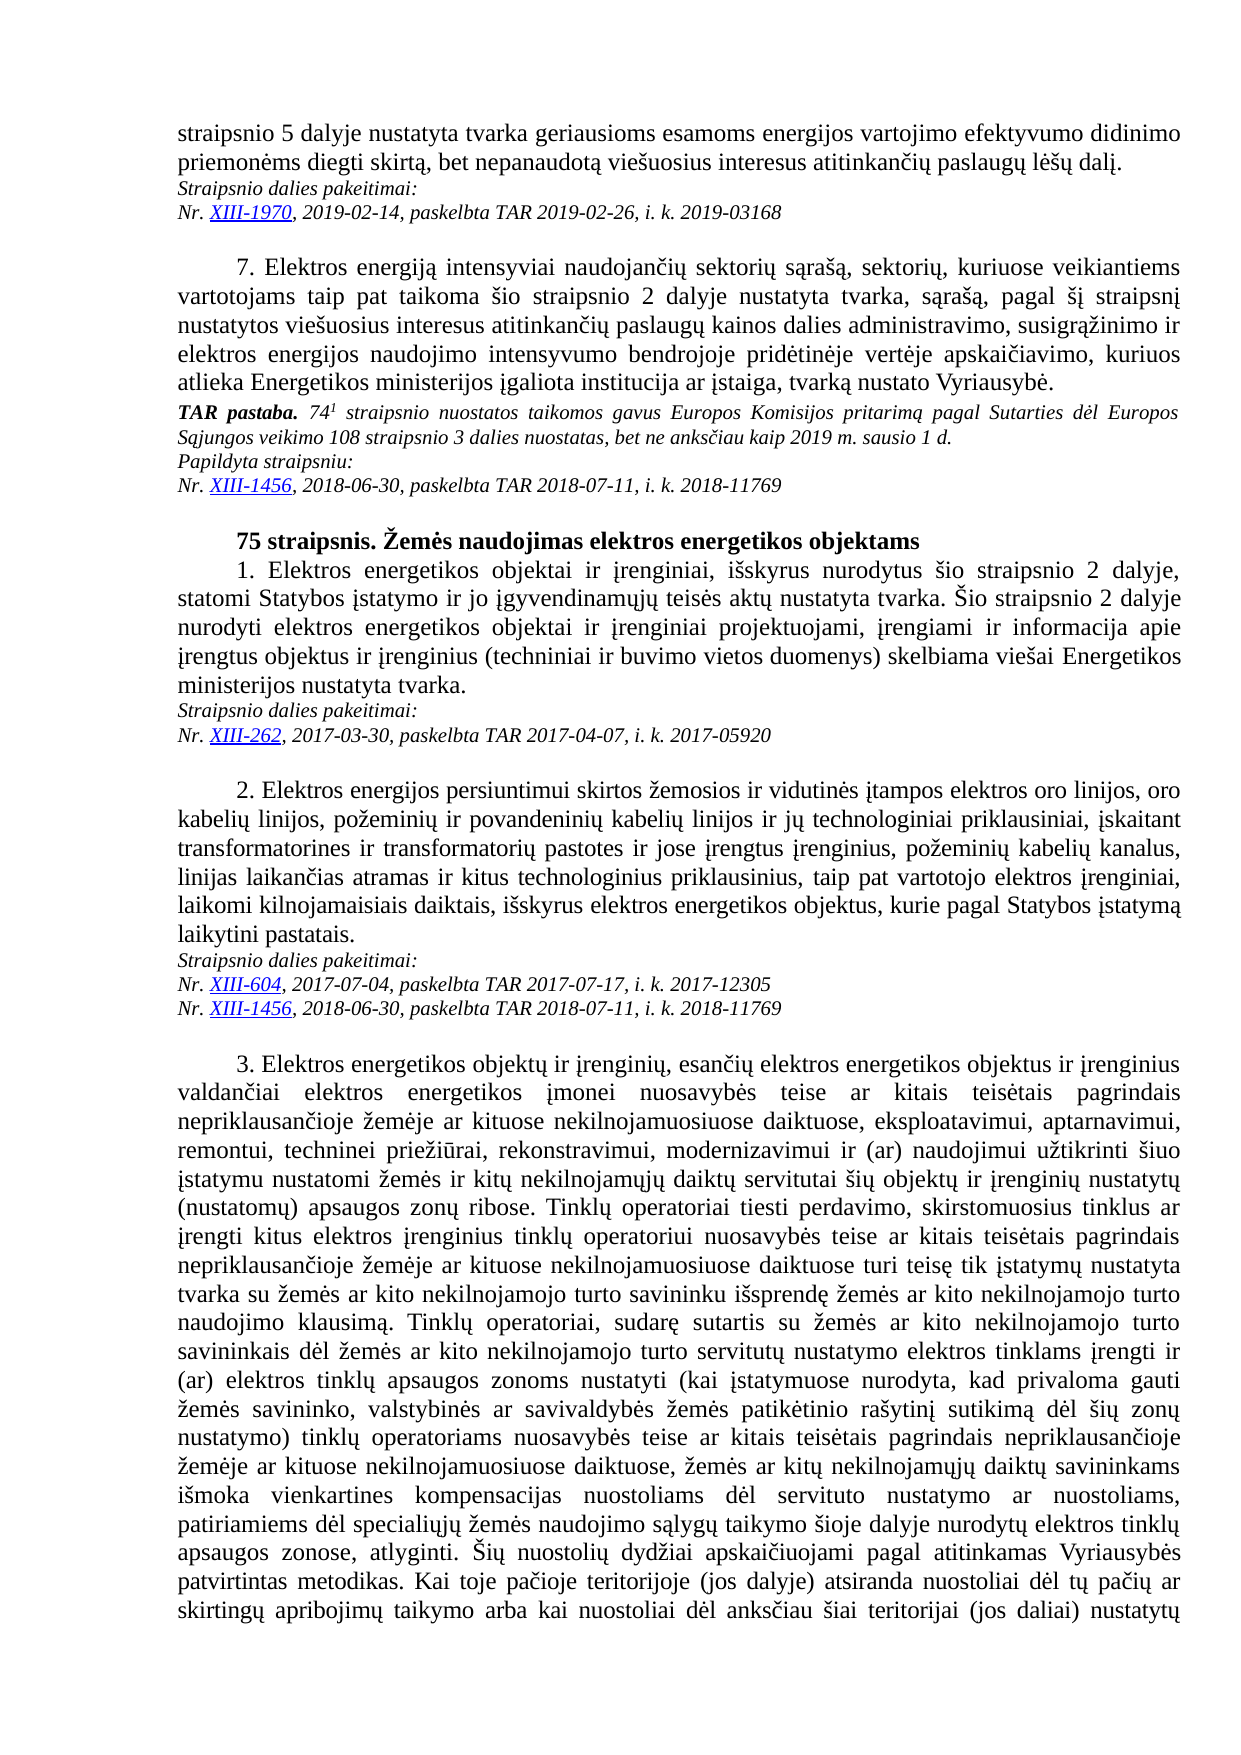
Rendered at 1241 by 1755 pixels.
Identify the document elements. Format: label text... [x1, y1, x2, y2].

text Nr. XIII-1456, 2018-06-30, paskelbta TAR 2018-07-11, i. k. 2018-11769 [177, 996, 1181, 1020]
text 7. Elektros energiją intensyviai naudojančių sektorių sąrašą, sektorių, kuriuose veikiantiems vartotojams taip pat taikoma šio straipsnio 2 dalyje nustatyta tvarka, sąrašą, pagal šį straipsnį nustatytos viešuosius interesus atitinkančių paslaugų kainos dalies administravimo, susigrąžinimo ir elektros energijos naudojimo intensyvumo bendrojoje pridėtinėje vertėje apskaičiavimo, kuriuos atlieka Energetikos ministerijos įgaliota institucija ar įstaiga, tvarką nustato Vyriausybė. [177, 252, 1181, 396]
text 2. Elektros energijos persiuntimui skirtos žemosios ir vidutinės įtampos elektros oro linijos, oro kabelių linijos, požeminių ir povandeninių kabelių linijos ir jų technologiniai priklausiniai, įskaitant transformatorines ir transformatorių pastotes ir jose įrengtus įrenginius, požeminių kabelių kanalus, linijas laikančias atramas ir kitus technologinius priklausinius, taip pat vartotojo elektros įrenginiai, laikomi kilnojamaisiais daiktais, išskyrus elektros energetikos objektus, kurie pagal Statybos įstatymą laikytini pastatais. [177, 775, 1181, 948]
text 75 straipsnis. Žemės naudojimas elektros energetikos objektams [177, 526, 1181, 555]
text Nr. XIII-1456, 2018-06-30, paskelbta TAR 2018-07-11, i. k. 2018-11769 [177, 473, 1181, 497]
text 3. Elektros energetikos objektų ir įrenginių, esančių elektros energetikos objektus ir įrenginius valdančiai elektros energetikos įmonei nuosavybės teise ar kitais teisėtais pagrindais nepriklausančioje žemėje ar kituose nekilnojamuosiuose daiktuose, eksploatavimui, aptarnavimui, remontui, techninei priežiūrai, rekonstravimui, modernizavimui ir (ar) naudojimui užtikrinti šiuo įstatymu nustatomi žemės ir kitų nekilnojamųjų daiktų servitutai šių objektų ir įrenginių nustatytų (nustatomų) apsaugos zonų ribose. Tinklų operatoriai tiesti perdavimo, skirstomuosius tinklus ar įrengti kitus elektros įrenginius tinklų operatoriui nuosavybės teise ar kitais teisėtais pagrindais nepriklausančioje žemėje ar kituose nekilnojamuosiuose daiktuose turi teisę tik įstatymų nustatyta tvarka su žemės ar kito nekilnojamojo turto savininku išsprendę žemės ar kito nekilnojamojo turto naudojimo klausimą. Tinklų operatoriai, sudarę sutartis su žemės ar kito nekilnojamojo turto savininkais dėl žemės ar kito nekilnojamojo turto servitutų nustatymo elektros tinklams įrengti ir (ar) elektros tinklų apsaugos zonoms nustatyti (kai įstatymuose nurodyta, kad privaloma gauti žemės savininko, valstybinės ar savivaldybės žemės patikėtinio rašytinį sutikimą dėl šių zonų nustatymo) tinklų operatoriams nuosavybės teise ar kitais teisėtais pagrindais nepriklausančioje žemėje ar kituose nekilnojamuosiuose daiktuose, žemės ar kitų nekilnojamųjų daiktų savininkams išmoka vienkartines kompensacijas nuostoliams dėl servituto nustatymo ar nuostoliams, patiriamiems dėl specialiųjų žemės naudojimo sąlygų taikymo šioje dalyje nurodytų elektros tinklų apsaugos zonose, atlyginti. Šių nuostolių dydžiai apskaičiuojami pagal atitinkamas Vyriausybės patvirtintas metodikas. Kai toje pačioje teritorijoje (jos dalyje) atsiranda nuostoliai dėl tų pačių ar skirtingų apribojimų taikymo arba kai nuostoliai dėl anksčiau šiai teritorijai (jos daliai) nustatytų [177, 1049, 1181, 1624]
text Papildyta straipsniu: [177, 449, 1181, 473]
text Straipsnio dalies pakeitimai: [177, 698, 1181, 722]
text Nr. XIII-262, 2017-03-30, paskelbta TAR 2017-04-07, i. k. 2017-05920 [177, 722, 1181, 747]
text Straipsnio dalies pakeitimai: [177, 176, 1181, 200]
text 1. Elektros energetikos objektai ir įrenginiai, išskyrus nurodytus šio straipsnio 2 dalyje, statomi Statybos įstatymo ir jo įgyvendinamųjų teisės aktų nustatyta tvarka. Šio straipsnio 2 dalyje nurodyti elektros energetikos objektai ir įrenginiai projektuojami, įrengiami ir informacija apie įrengtus objektus ir įrenginius (techniniai ir buvimo vietos duomenys) skelbiama viešai Energetikos ministerijos nustatyta tvarka. [177, 555, 1181, 698]
text TAR pastaba. 741 straipsnio nuostatos taikomos gavus Europos Komisijos pritarimą pagal Sutarties dėl Europos Sąjungos veikimo 108 straipsnio 3 dalies nuostatas, bet ne anksčiau kaip 2019 m. sausio 1 d. [177, 396, 1181, 449]
text straipsnio 5 dalyje nustatyta tvarka geriausioms esamoms energijos vartojimo efektyvumo didinimo priemonėms diegti skirtą, bet nepanaudotą viešuosius interesus atitinkančių paslaugų lėšų dalį. [177, 118, 1181, 176]
text Nr. XIII-604, 2017-07-04, paskelbta TAR 2017-07-17, i. k. 2017-12305 [177, 972, 1181, 996]
text Straipsnio dalies pakeitimai: [177, 948, 1181, 972]
text Nr. XIII-1970, 2019-02-14, paskelbta TAR 2019-02-26, i. k. 2019-03168 [177, 200, 1181, 224]
